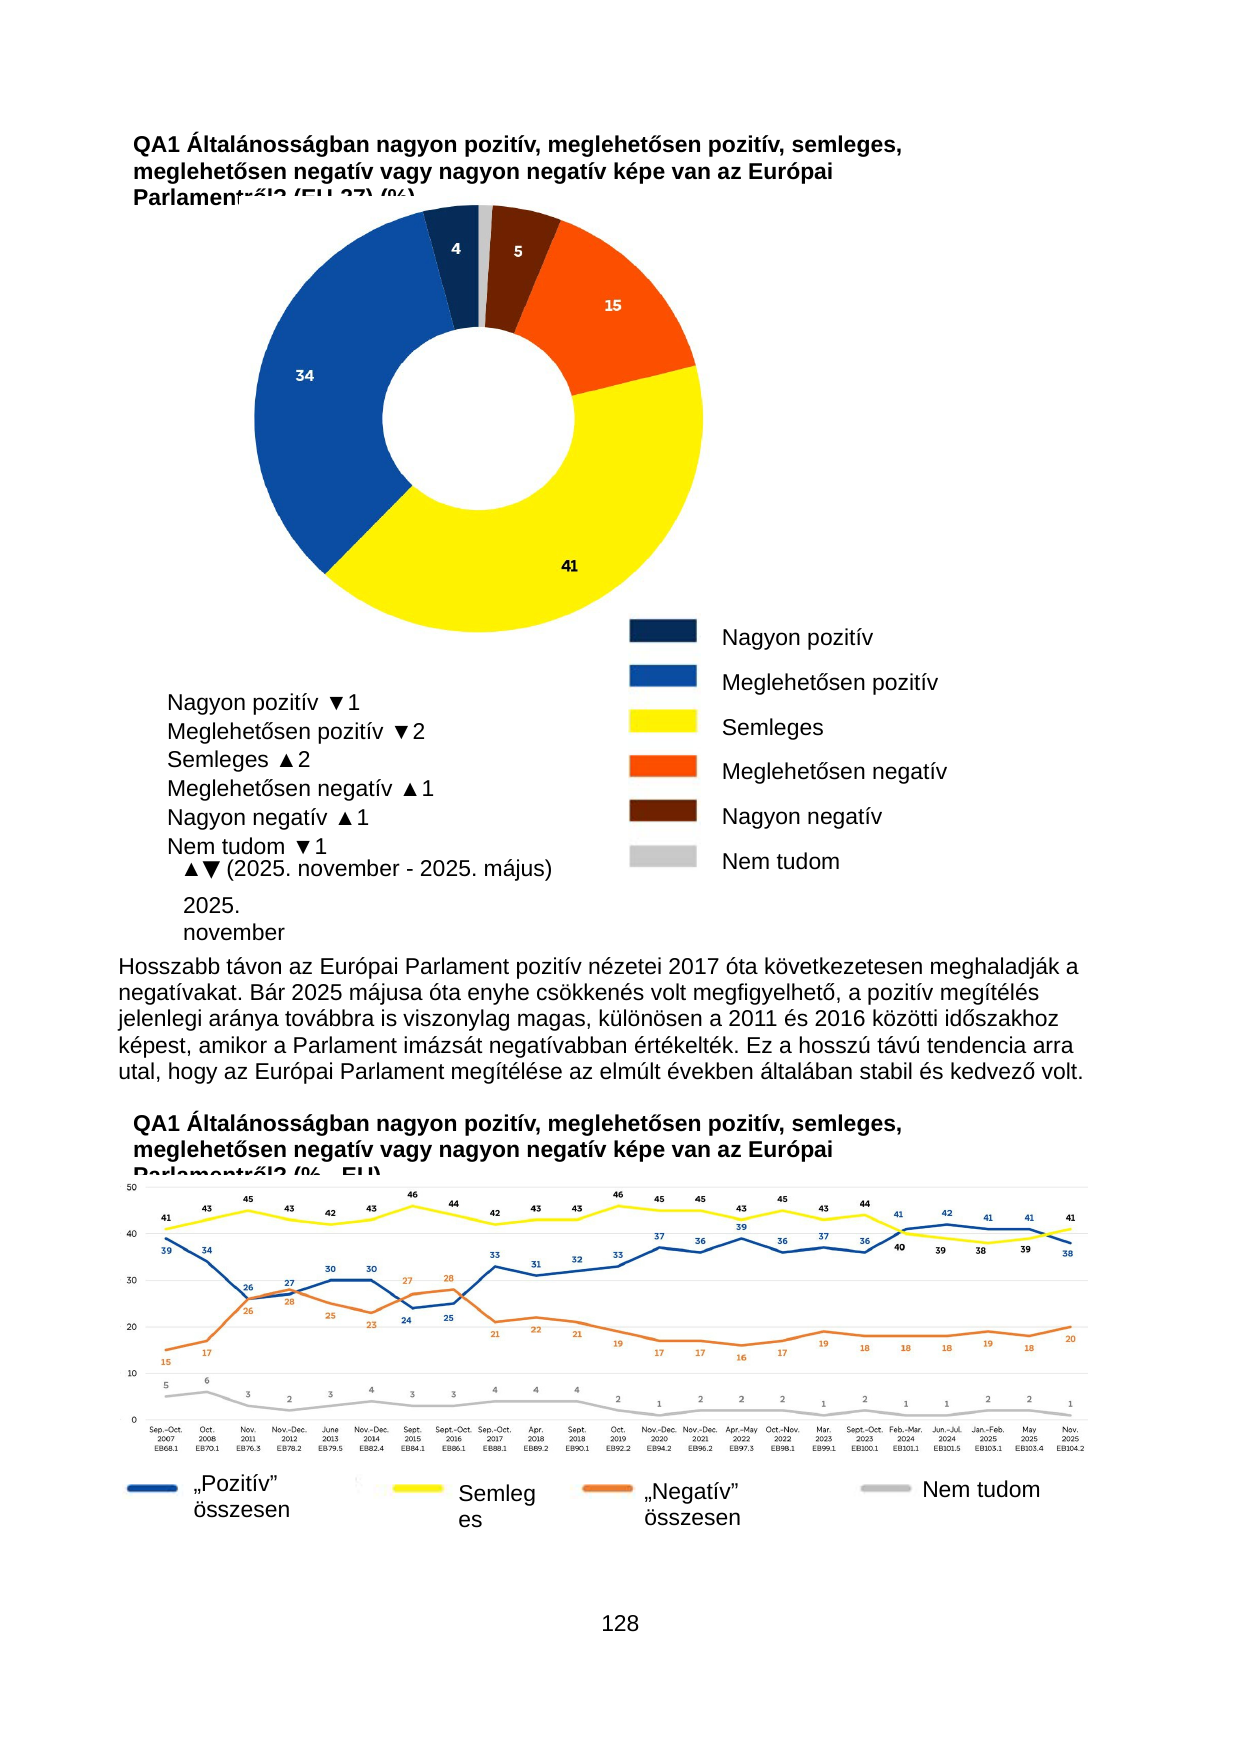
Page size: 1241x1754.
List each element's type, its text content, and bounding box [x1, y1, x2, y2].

picture [120, 1175, 1088, 1458]
picture [655, 1487, 663, 1499]
picture [684, 1488, 690, 1498]
picture [526, 1490, 532, 1499]
picture [239, 196, 716, 871]
picture [122, 1473, 924, 1499]
text Hosszabb távon az Európai Parlament pozitív nézetei 2017 óta következetesen meghaladják a negatívakat. Bár 2025 májusa óta enyhe csökkenés volt megfigyelhető, a pozitív megítélés jelenlegi aránya továbbra is viszonylag magas, különösen a 2011 és 2016 közötti időszakhoz képest, amikor a Parlament imázsát negatívabban értékelték. Ez a hosszú távú tendencia arra utal, hogy az Európai Parlament megítélése az elmúlt években általában stabil és kedvező volt. [118, 124, 1122, 1084]
picture [696, 1493, 703, 1499]
